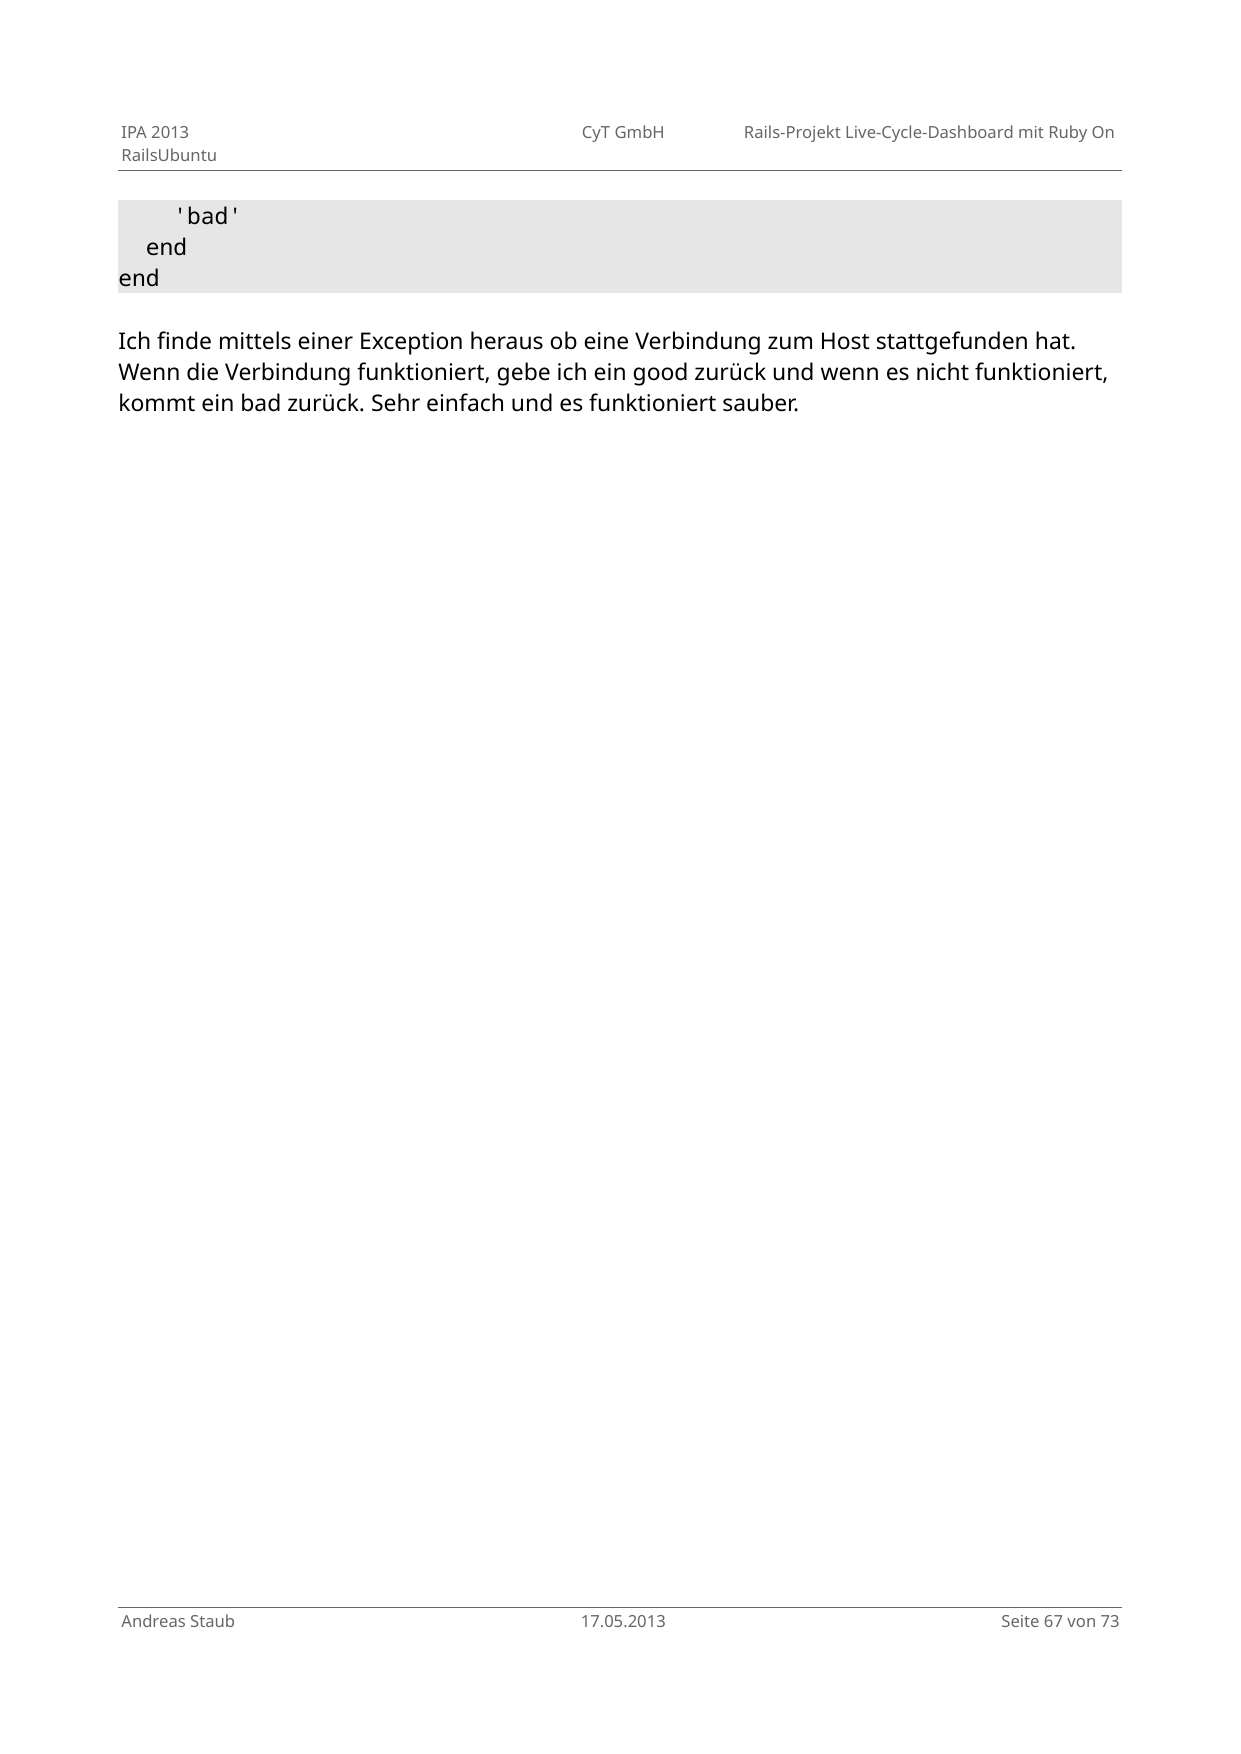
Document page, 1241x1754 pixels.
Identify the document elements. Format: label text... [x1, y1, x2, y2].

text 'bad' [118, 200, 1122, 231]
text Ich finde mittels einer Exception heraus ob eine Verbindung zum Host stattgefunden hat. Wenn die Verbindung funktioniert, gebe ich ein good zurück und wenn es nicht funktioniert, kommt ein bad zurück. Sehr einfach und es funktioniert sauber. [118, 325, 1122, 418]
text end [118, 231, 1122, 262]
text end [118, 262, 1122, 293]
